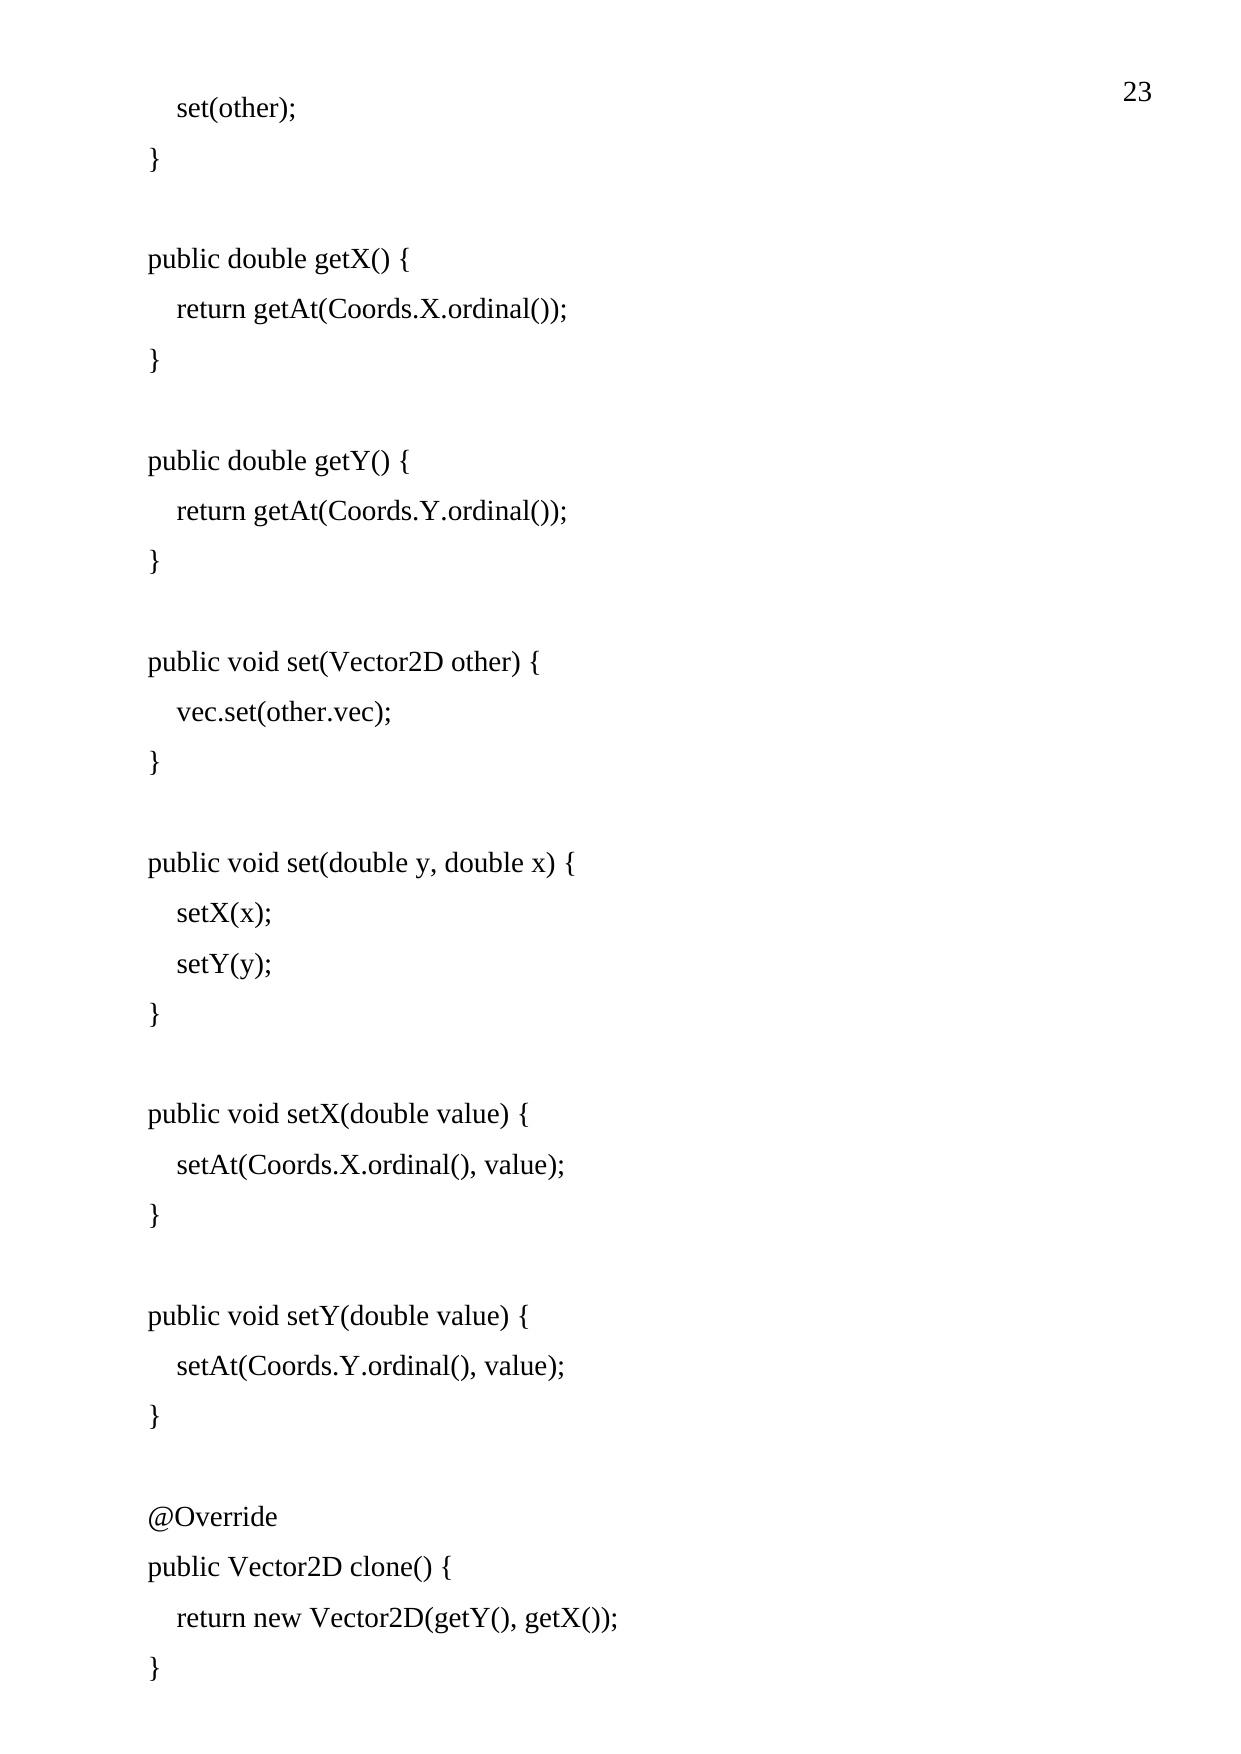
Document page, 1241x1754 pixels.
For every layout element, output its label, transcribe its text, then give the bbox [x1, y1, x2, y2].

text return new Vector2D(getY(), getX()); [118, 1600, 1122, 1633]
text return getAt(Coords.X.ordinal()); [118, 292, 1122, 325]
text set(other); [118, 90, 1122, 124]
text @Override [118, 1499, 1122, 1533]
text public void setX(double value) { [118, 1097, 1122, 1130]
text public void set(double y, double x) { [118, 845, 1122, 879]
text setX(x); [118, 895, 1122, 929]
text } [118, 1197, 1122, 1231]
text setY(y); [118, 946, 1122, 979]
text } [118, 1398, 1122, 1432]
text } [118, 141, 1122, 174]
text public void setY(double value) { [118, 1298, 1122, 1331]
text } [118, 1650, 1122, 1684]
text } [118, 744, 1122, 778]
text setAt(Coords.Y.ordinal(), value); [118, 1348, 1122, 1382]
text } [118, 342, 1122, 376]
text } [118, 996, 1122, 1029]
text public double getY() { [118, 443, 1122, 476]
text vec.set(other.vec); [118, 694, 1122, 728]
text } [118, 543, 1122, 577]
text public void set(Vector2D other) { [118, 644, 1122, 677]
text setAt(Coords.X.ordinal(), value); [118, 1147, 1122, 1181]
text return getAt(Coords.Y.ordinal()); [118, 493, 1122, 526]
text public Vector2D clone() { [118, 1549, 1122, 1583]
text public double getX() { [118, 241, 1122, 275]
